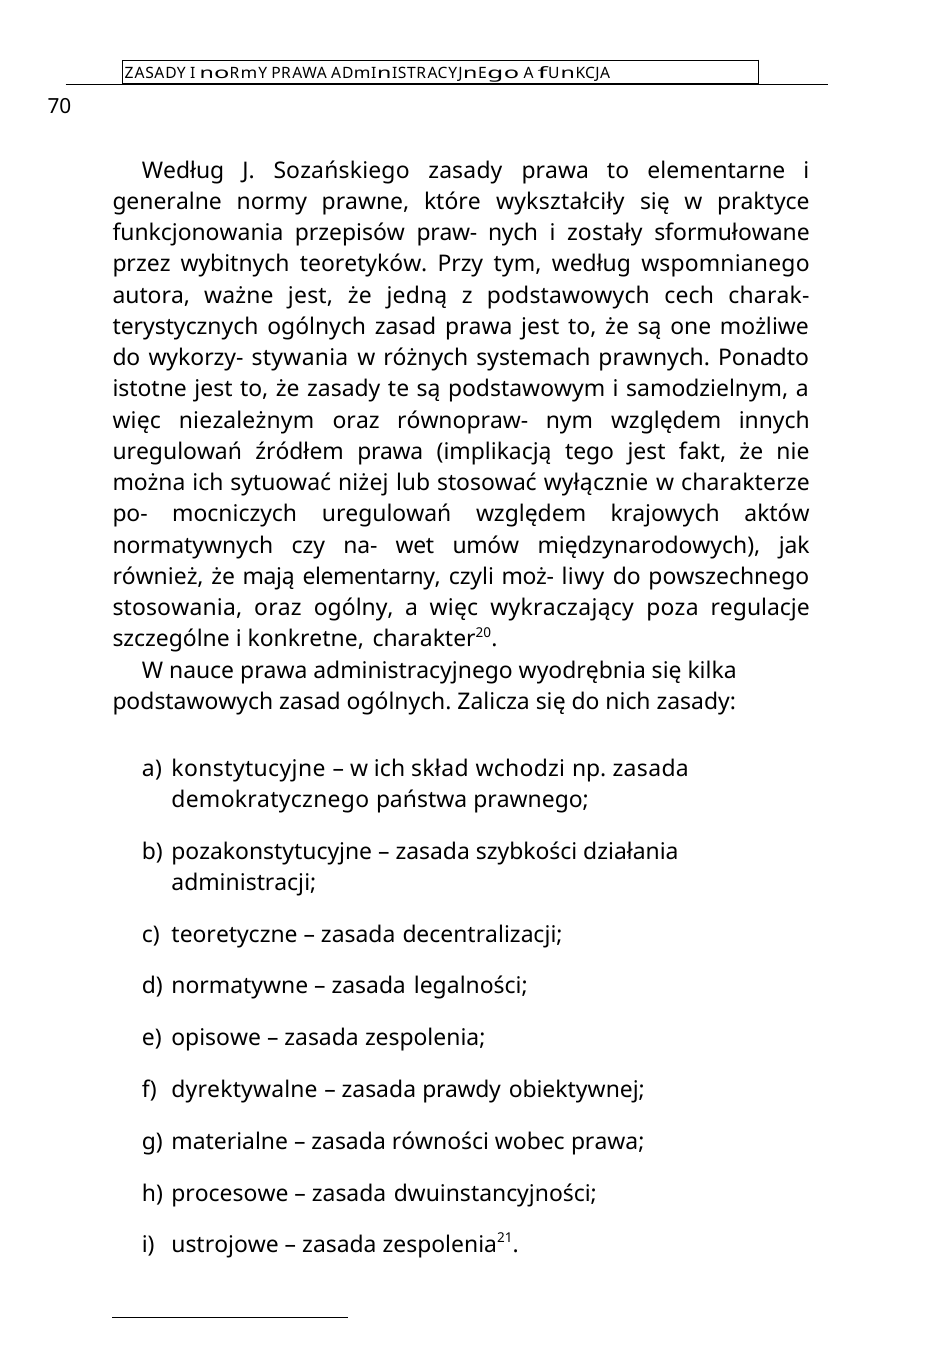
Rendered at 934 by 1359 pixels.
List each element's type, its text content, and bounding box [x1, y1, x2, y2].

list materialne – zasada równości wobec prawa; [142, 1125, 821, 1156]
list ustrojowe – zasada zespolenia21. [142, 1228, 821, 1259]
text Według J. Sozańskiego zasady prawa to elementarne i generalne normy prawne, które wykształciły się w praktyce funkcjonowania przepisów praw- nych i zostały sformułowane przez wybitnych teoretyków. Przy tym, według wspomnianego autora, ważne jest, że jedną z podstawowych cech charak- terystycznych ogólnych zasad prawa jest to, że są one możliwe do wykorzy- stywania w różnych systemach prawnych. Ponadto istotne jest to, że zasady te są podstawowym i samodzielnym, a więc niezależnym oraz równopraw- nym względem innych uregulowań źródłem prawa (implikacją tego jest fakt, że nie można ich sytuować niżej lub stosować wyłącznie w charakterze po- mocniczych uregulowań względem krajowych aktów normatywnych czy na- wet umów międzynarodowych), jak również, że mają elementarny, czyli moż- liwy do powszechnego stosowania, oraz ogólny, a więc wykraczający poza regulacje szczególne i konkretne, charakter20. [112, 154, 810, 654]
text 70 [47, 91, 821, 119]
list dyrektywalne – zasada prawdy obiektywnej; [142, 1073, 821, 1104]
list normatywne – zasada legalności; [142, 969, 821, 1001]
list procesowe – zasada dwuinstancyjności; [142, 1176, 821, 1208]
text W nauce prawa administracyjnego wyodrębnia się kilka podstawowych zasad ogólnych. Zalicza się do nich zasady: [112, 654, 821, 716]
list opisowe – zasada zespolenia; [142, 1021, 821, 1052]
list teoretyczne – zasada decentralizacji; [142, 918, 821, 949]
list pozakonstytucyjne – zasada szybkości działania administracji; [142, 834, 821, 897]
list konstytucyjne – w ich skład wchodzi np. zasada demokratycznego państwa prawnego; [142, 752, 809, 814]
